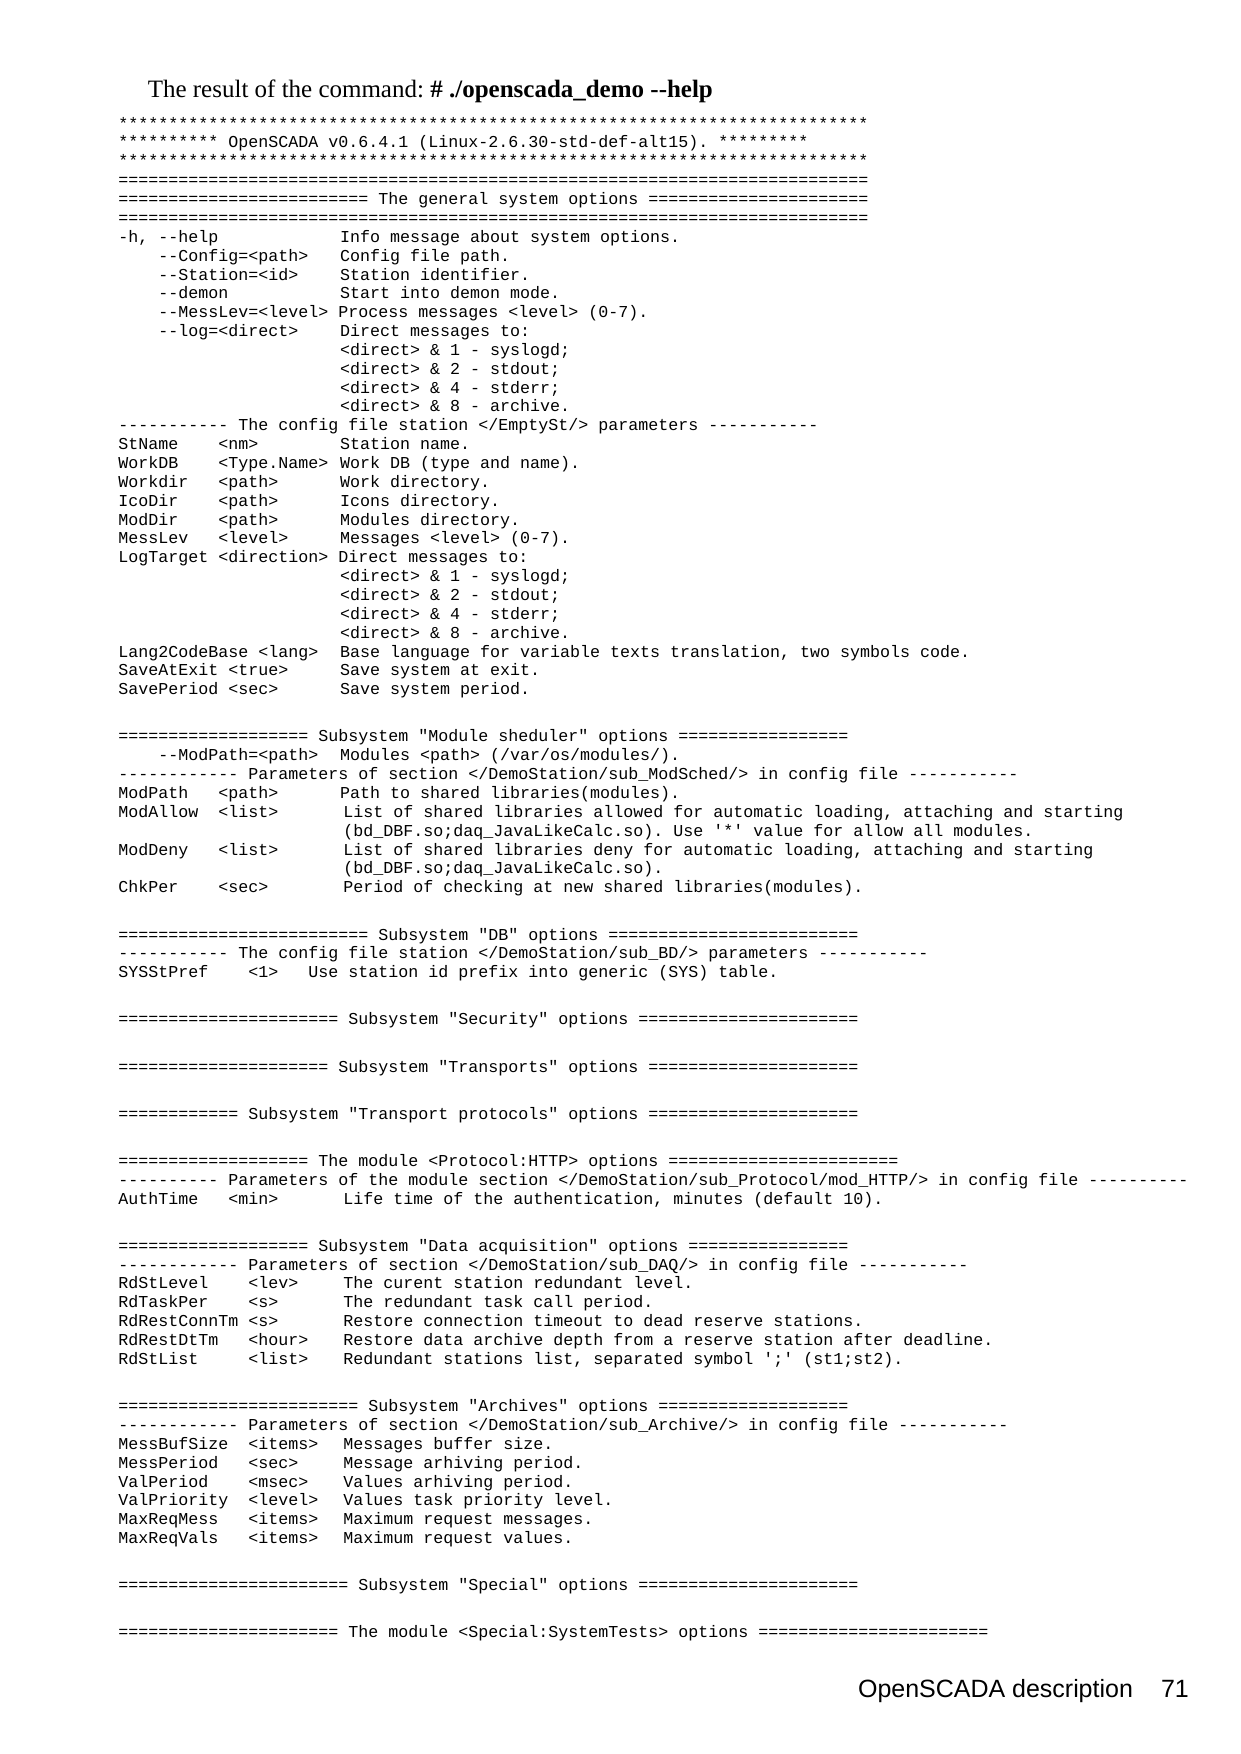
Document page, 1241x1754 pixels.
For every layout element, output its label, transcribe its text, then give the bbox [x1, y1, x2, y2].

text RdRestDtTm <hour> Restore data archive depth from a reserve station after deadline. [118, 1332, 1188, 1351]
text <direct> & 1 - syslogd; [118, 568, 1188, 587]
text ModDir <path> Modules directory. [118, 511, 1188, 530]
text LogTarget <direction> Direct messages to: [118, 549, 1188, 568]
text <direct> & 4 - stderr; [118, 605, 1188, 624]
text Workdir <path> Work directory. [118, 473, 1188, 492]
text MaxReqVals <items> Maximum request values. [118, 1530, 1188, 1548]
text ====================== Subsystem "Security" options ====================== [118, 1011, 1188, 1030]
text WorkDB <Type.Name> Work DB (type and name). [118, 454, 1188, 473]
text =================== Subsystem "Module sheduler" options ================= [118, 728, 1188, 747]
text StName <nm> Station name. [118, 436, 1188, 454]
text --demon Start into demon mode. [118, 285, 1188, 304]
text --MessLev=<level> Process messages <level> (0-7). [118, 304, 1188, 323]
text ValPriority <level> Values task priority level. [118, 1492, 1188, 1511]
text ModDeny <list> List of shared libraries deny for automatic loading, attaching and starting (bd_DBF.so;daq_JavaLikeCalc.so). [118, 841, 1188, 879]
text *************************************************************************** [118, 115, 1188, 134]
text SaveAtExit <true> Save system at exit. [118, 662, 1188, 681]
text ------------ Parameters of section </DemoStation/sub_DAQ/> in config file ----------- [118, 1256, 1188, 1275]
text ====================== The module <Special:SystemTests> options ======================= [118, 1624, 1188, 1643]
text ********** OpenSCADA v0.6.4.1 (Linux-2.6.30-std-def-alt15). ********* *************************************************************************** [118, 134, 1188, 172]
text <direct> & 4 - stderr; [118, 379, 1188, 398]
text ===================== Subsystem "Transports" options ===================== [118, 1058, 1188, 1077]
text ModAllow <list> List of shared libraries allowed for automatic loading, attaching and starting (bd_DBF.so;daq_JavaLikeCalc.so). Use '*' value for allow all modules. [118, 803, 1188, 841]
text MessLev <level> Messages <level> (0-7). [118, 530, 1188, 549]
text --Config=<path> Config file path. [118, 247, 1188, 266]
text =========================================================================== [118, 172, 1188, 191]
text --Station=<id> Station identifier. [118, 266, 1188, 285]
text ValPeriod <msec> Values arhiving period. [118, 1473, 1188, 1492]
text <direct> & 8 - archive. [118, 398, 1188, 417]
text ----------- The config file station </EmptySt/> parameters ----------- [118, 417, 1188, 436]
text AuthTime <min> Life time of the authentication, minutes (default 10). [118, 1190, 1188, 1209]
text -h, --help Info message about system options. [118, 228, 1188, 247]
text MessBufSize <items> Messages buffer size. [118, 1435, 1188, 1454]
text ------------ Parameters of section </DemoStation/sub_Archive/> in config file ----------- [118, 1417, 1188, 1435]
text RdStLevel <lev> The curent station redundant level. [118, 1275, 1188, 1294]
text =========================================================================== [118, 209, 1188, 228]
text RdTaskPer <s> The redundant task call period. [118, 1294, 1188, 1313]
text ========================= Subsystem "DB" options ========================= [118, 926, 1188, 945]
text The result of the command: # ./openscada_demo --help [118, 75, 1188, 103]
text ======================= Subsystem "Special" options ====================== [118, 1577, 1188, 1596]
text ========================= The general system options ====================== [118, 191, 1188, 209]
text MessPeriod <sec> Message arhiving period. [118, 1454, 1188, 1473]
text --log=<direct> Direct messages to: [118, 323, 1188, 341]
text SYSStPref <1> Use station id prefix into generic (SYS) table. [118, 964, 1188, 983]
text --ModPath=<path> Modules <path> (/var/os/modules/). [118, 747, 1188, 766]
text =================== The module <Protocol:HTTP> options ======================= [118, 1152, 1188, 1171]
text <direct> & 8 - archive. [118, 624, 1188, 643]
text ModPath <path> Path to shared libraries(modules). [118, 784, 1188, 803]
text ---------- Parameters of the module section </DemoStation/sub_Protocol/mod_HTTP/> in config file ---------- [118, 1171, 1188, 1190]
text IcoDir <path> Icons directory. [118, 492, 1188, 511]
text <direct> & 2 - stdout; [118, 587, 1188, 605]
text <direct> & 2 - stdout; [118, 360, 1188, 379]
text ======================== Subsystem "Archives" options =================== [118, 1398, 1188, 1417]
text ----------- The config file station </DemoStation/sub_BD/> parameters ----------- [118, 945, 1188, 964]
text =================== Subsystem "Data acquisition" options ================ [118, 1237, 1188, 1256]
text RdStList <list> Redundant stations list, separated symbol ';' (st1;st2). [118, 1351, 1188, 1369]
text Lang2CodeBase <lang> Base language for variable texts translation, two symbols code. [118, 643, 1188, 662]
text MaxReqMess <items> Maximum request messages. [118, 1511, 1188, 1530]
text ============ Subsystem "Transport protocols" options ===================== [118, 1105, 1188, 1124]
text <direct> & 1 - syslogd; [118, 341, 1188, 360]
text ChkPer <sec> Period of checking at new shared libraries(modules). [118, 879, 1188, 898]
text ------------ Parameters of section </DemoStation/sub_ModSched/> in config file ----------- [118, 766, 1188, 784]
text SavePeriod <sec> Save system period. [118, 681, 1188, 700]
text RdRestConnTm <s> Restore connection timeout to dead reserve stations. [118, 1313, 1188, 1332]
